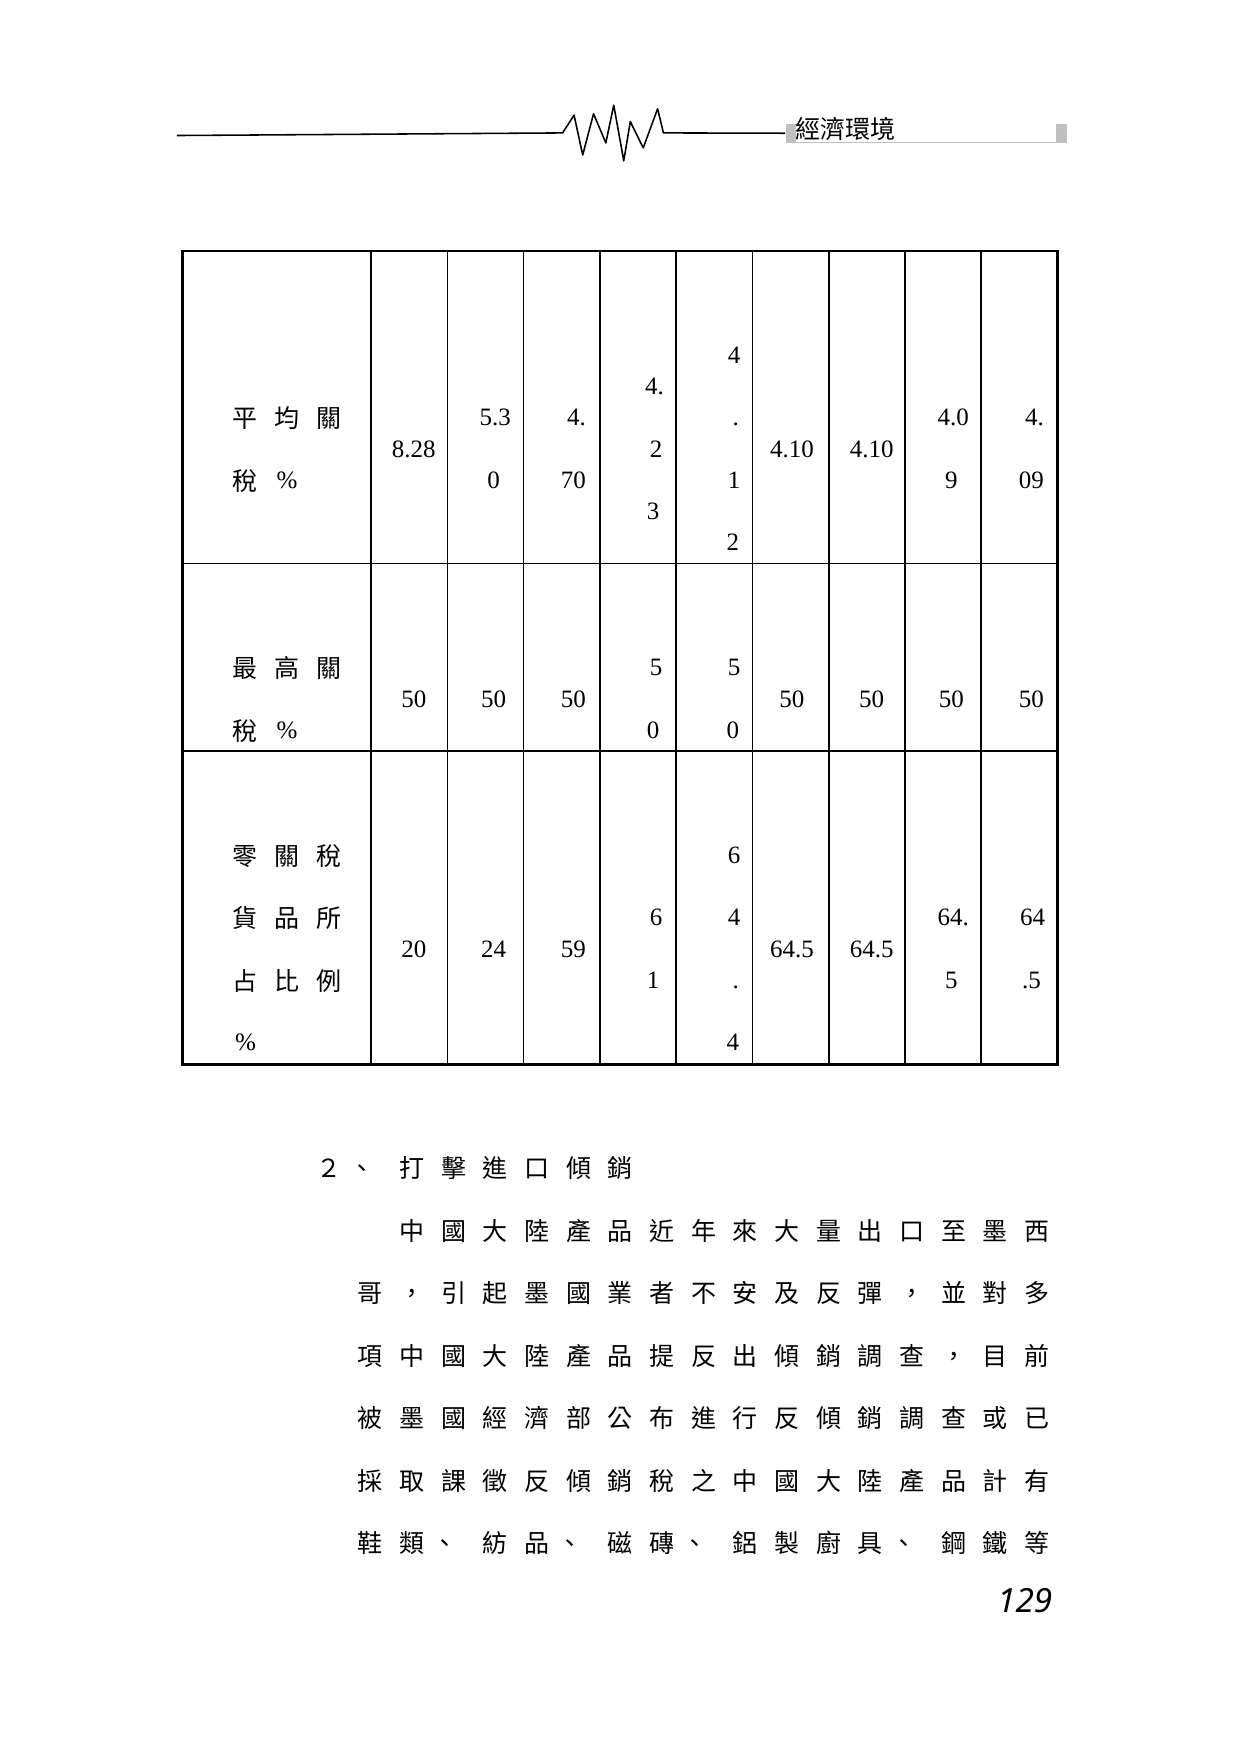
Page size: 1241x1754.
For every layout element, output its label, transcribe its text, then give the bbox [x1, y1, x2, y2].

table_cell 50 [372, 564, 447, 750]
table_cell 24 [448, 752, 523, 1063]
table_cell 50 [830, 564, 904, 750]
table_cell 平均關稅% [184, 252, 370, 563]
table_cell 64.5 [753, 752, 828, 1063]
table_cell 50 [906, 564, 980, 750]
text 中國大陸產品近年來大量出口至墨西哥，引起墨國業者不安及反彈，並對多項中國大陸產品提反出傾銷調查，目前被墨國經濟部公布進行反傾銷調查或已採取課徵反傾銷稅之中國大陸產品計有鞋類、紡品、磁磚、鋁製廚具、鋼鐵等 [330, 1188, 1058, 1563]
table_cell 61 [601, 752, 675, 1063]
table_cell 4.10 [753, 252, 828, 563]
table_cell 50 [753, 564, 828, 750]
text ２、打擊進口傾銷 [281, 1125, 1058, 1188]
table_cell 50 [601, 564, 675, 750]
table_cell 64.5 [906, 752, 980, 1063]
table_cell 50 [982, 564, 1056, 750]
table_cell 4.09 [906, 252, 980, 563]
table_cell 4.09 [982, 252, 1056, 563]
table_cell 59 [524, 752, 599, 1063]
table_cell 4.12 [677, 252, 752, 563]
table_cell 64.5 [830, 752, 904, 1063]
table_cell 8.28 [372, 252, 447, 563]
table_cell 零關稅貨品所占比例% [184, 752, 370, 1063]
table_cell 4.23 [601, 252, 675, 563]
table_cell 4.10 [830, 252, 904, 563]
table_cell 50 [524, 564, 599, 750]
table_cell 5.30 [448, 252, 523, 563]
table_cell 64.5 [982, 752, 1056, 1063]
table_cell 50 [677, 564, 752, 750]
table_cell 50 [448, 564, 523, 750]
table_cell 64.4 [677, 752, 752, 1063]
table_cell 4.70 [524, 252, 599, 563]
table_cell 最高關稅% [184, 564, 370, 750]
table_cell 20 [372, 752, 447, 1063]
